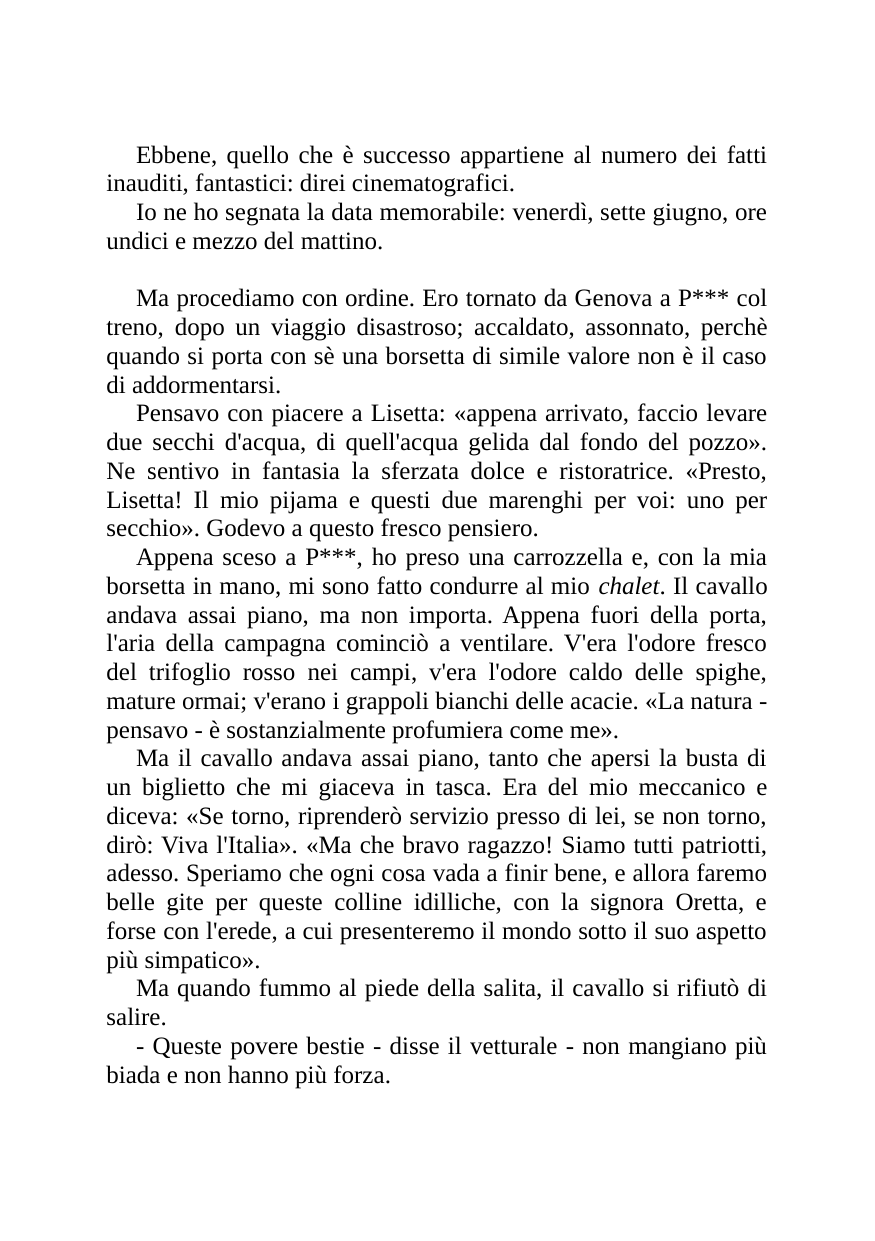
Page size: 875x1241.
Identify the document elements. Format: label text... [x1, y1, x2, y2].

text Pensavo con piacere a Lisetta: «appena arrivato, faccio levare due secchi d'acqua, di quell'acqua gelida dal fondo del pozzo». Ne sentivo in fantasia la sferzata dolce e ristoratrice. «Presto, Lisetta! Il mio pijama e questi due marenghi per voi: uno per secchio». Godevo a questo fresco pensiero. [106, 398, 768, 542]
text Appena sceso a P***, ho preso una carrozzella e, con la mia borsetta in mano, mi sono fatto condurre al mio chalet. Il cavallo andava assai piano, ma non importa. Appena fuori della porta, l'aria della campagna cominciò a ventilare. V'era l'odore fresco del trifoglio rosso nei campi, v'era l'odore caldo delle spighe, mature ormai; v'erano i grappoli bianchi delle acacie. «La natura - pensavo - è sostanzialmente profumiera come me». [106, 542, 768, 743]
text Io ne ho segnata la data memorabile: venerdì, sette giugno, ore undici e mezzo del mattino. [106, 197, 768, 255]
text Ma quando fummo al piede della salita, il cavallo si rifiutò di salire. [106, 973, 768, 1031]
text Ma il cavallo andava assai piano, tanto che apersi la busta di un biglietto che mi giaceva in tasca. Era del mio meccanico e diceva: «Se torno, riprenderò servizio presso di lei, se non torno, dirò: Viva l'Italia». «Ma che bravo ragazzo! Siamo tutti patriotti, adesso. Speriamo che ogni cosa vada a finir bene, e allora faremo belle gite per queste colline idilliche, con la signora Oretta, e forse con l'erede, a cui presenteremo il mondo sotto il suo aspetto più simpatico». [106, 743, 768, 973]
text Ma procediamo con ordine. Ero tornato da Genova a P*** col treno, dopo un viaggio disastroso; accaldato, assonnato, perchè quando si porta con sè una borsetta di simile valore non è il caso di addormentarsi. [106, 283, 768, 398]
text - Queste povere bestie - disse il vetturale - non mangiano più biada e non hanno più forza. [106, 1031, 768, 1088]
text Ebbene, quello che è successo appartiene al numero dei fatti inauditi, fantastici: direi cinematografici. [106, 140, 768, 197]
